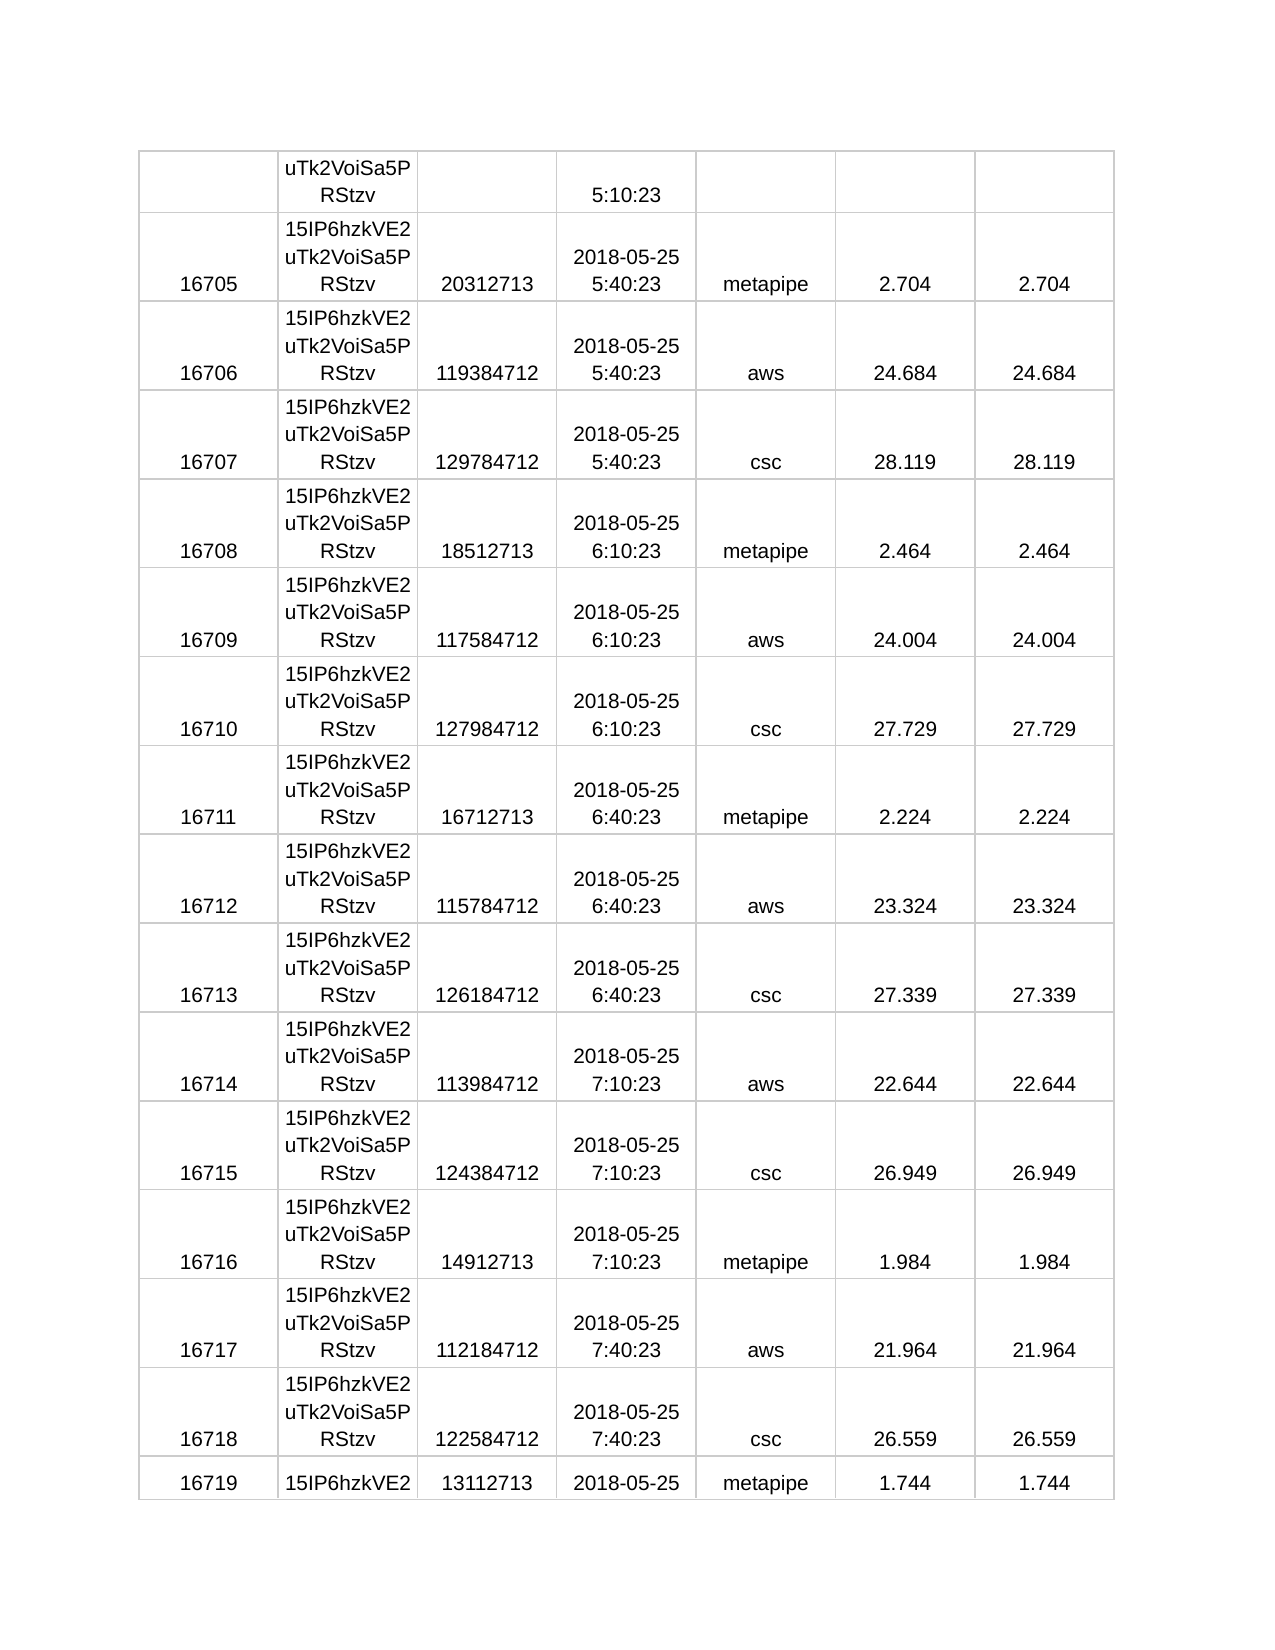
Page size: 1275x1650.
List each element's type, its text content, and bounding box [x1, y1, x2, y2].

table_cell 15IP6hzkVE2uTk2VoiSa5PRStzv [279, 1279, 417, 1366]
table_cell 24.004 [836, 568, 974, 656]
table_cell 129784712 [418, 391, 556, 478]
table_cell 16718 [140, 1368, 277, 1455]
table_cell [836, 152, 974, 211]
table_cell 16706 [140, 302, 277, 389]
table_cell 27.729 [976, 657, 1113, 744]
table_cell 124384712 [418, 1102, 556, 1189]
table_cell csc [697, 1102, 835, 1189]
table_cell 2018-05-25 7:10:23 [557, 1013, 695, 1100]
table_cell 2018-05-25 5:40:23 [557, 302, 695, 389]
table_cell 26.559 [836, 1368, 974, 1455]
table_cell 2018-05-25 5:40:23 [557, 213, 695, 300]
table_cell [697, 152, 835, 211]
table_cell 15IP6hzkVE2uTk2VoiSa5PRStzv [279, 1190, 417, 1278]
table_cell 28.119 [976, 391, 1113, 478]
table_cell 24.684 [836, 302, 974, 389]
table_cell 16715 [140, 1102, 277, 1189]
table_cell csc [697, 391, 835, 478]
table_cell 26.949 [836, 1102, 974, 1189]
table_cell 26.559 [976, 1368, 1113, 1455]
table_cell 2.224 [976, 746, 1113, 833]
table_cell 2018-05-25 7:10:23 [557, 1190, 695, 1278]
table_cell 16712713 [418, 746, 556, 833]
table_cell csc [697, 657, 835, 744]
table_cell 15IP6hzkVE2uTk2VoiSa5PRStzv [279, 480, 417, 567]
table_cell 15IP6hzkVE2uTk2VoiSa5PRStzv [279, 835, 417, 922]
table_cell 21.964 [976, 1279, 1113, 1366]
table_cell 18512713 [418, 480, 556, 567]
table_cell 22.644 [976, 1013, 1113, 1100]
table_cell metapipe [697, 213, 835, 300]
table_cell 2018-05-25 7:40:23 [557, 1279, 695, 1366]
table_cell 15IP6hzkVE2uTk2VoiSa5PRStzv [279, 1368, 417, 1455]
table_cell 1.744 [976, 1457, 1113, 1498]
table_cell 2018-05-25 6:40:23 [557, 746, 695, 833]
table_cell 16719 [140, 1457, 277, 1498]
table_cell 2018-05-25 6:40:23 [557, 835, 695, 922]
table_cell 13112713 [418, 1457, 556, 1498]
table_cell 2.464 [976, 480, 1113, 567]
table_cell 15IP6hzkVE2uTk2VoiSa5PRStzv [279, 657, 417, 744]
table_cell 2018-05-25 6:10:23 [557, 657, 695, 744]
table_cell 15IP6hzkVE2uTk2VoiSa5PRStzv [279, 302, 417, 389]
table_cell 1.984 [976, 1190, 1113, 1278]
table_cell 16712 [140, 835, 277, 922]
table_cell 2018-05-25 6:10:23 [557, 568, 695, 656]
table_cell 16709 [140, 568, 277, 656]
table_cell 2.704 [836, 213, 974, 300]
table_cell 28.119 [836, 391, 974, 478]
table_cell metapipe [697, 1190, 835, 1278]
table_cell 15IP6hzkVE2 [279, 1457, 417, 1498]
table_cell uTk2VoiSa5PRStzv [279, 152, 417, 211]
table_cell 2018-05-25 5:40:23 [557, 391, 695, 478]
table_cell 24.004 [976, 568, 1113, 656]
table_cell 15IP6hzkVE2uTk2VoiSa5PRStzv [279, 746, 417, 833]
table_cell 15IP6hzkVE2uTk2VoiSa5PRStzv [279, 924, 417, 1011]
table_cell 16705 [140, 213, 277, 300]
table_cell 2018-05-25 7:40:23 [557, 1368, 695, 1455]
table_cell 15IP6hzkVE2uTk2VoiSa5PRStzv [279, 568, 417, 656]
table_cell 26.949 [976, 1102, 1113, 1189]
table_cell 2.464 [836, 480, 974, 567]
table_cell 24.684 [976, 302, 1113, 389]
table_cell 2018-05-25 6:40:23 [557, 924, 695, 1011]
table_cell [418, 152, 556, 211]
table_cell aws [697, 568, 835, 656]
table_cell 15IP6hzkVE2uTk2VoiSa5PRStzv [279, 1013, 417, 1100]
table_cell 119384712 [418, 302, 556, 389]
table_cell 15IP6hzkVE2uTk2VoiSa5PRStzv [279, 391, 417, 478]
table_cell 20312713 [418, 213, 556, 300]
table_cell 2018-05-25 6:10:23 [557, 480, 695, 567]
table_cell 112184712 [418, 1279, 556, 1366]
table_cell metapipe [697, 1457, 835, 1498]
table_cell [976, 152, 1113, 211]
table_cell 23.324 [976, 835, 1113, 922]
table_cell 5:10:23 [557, 152, 695, 211]
table_cell [140, 152, 277, 211]
table_cell 16707 [140, 391, 277, 478]
table_cell 14912713 [418, 1190, 556, 1278]
table_cell 16714 [140, 1013, 277, 1100]
table_cell 21.964 [836, 1279, 974, 1366]
table_cell 2.704 [976, 213, 1113, 300]
table_cell 117584712 [418, 568, 556, 656]
table_cell 27.339 [976, 924, 1113, 1011]
table_cell aws [697, 1013, 835, 1100]
table_cell 2.224 [836, 746, 974, 833]
table_cell aws [697, 835, 835, 922]
table_cell 115784712 [418, 835, 556, 922]
table_cell aws [697, 1279, 835, 1366]
table_cell 1.744 [836, 1457, 974, 1498]
table_cell 16708 [140, 480, 277, 567]
table_cell 126184712 [418, 924, 556, 1011]
table_cell 16711 [140, 746, 277, 833]
table_cell csc [697, 1368, 835, 1455]
table_cell 15IP6hzkVE2uTk2VoiSa5PRStzv [279, 213, 417, 300]
table_cell 27.729 [836, 657, 974, 744]
table_cell 122584712 [418, 1368, 556, 1455]
table_cell 127984712 [418, 657, 556, 744]
table_cell 16713 [140, 924, 277, 1011]
table_cell 16717 [140, 1279, 277, 1366]
table_cell metapipe [697, 480, 835, 567]
table_cell 1.984 [836, 1190, 974, 1278]
table_cell csc [697, 924, 835, 1011]
table_cell 16710 [140, 657, 277, 744]
table_cell 2018-05-25 7:10:23 [557, 1102, 695, 1189]
table_cell 2018-05-25 [557, 1457, 695, 1498]
table_cell aws [697, 302, 835, 389]
table_cell 23.324 [836, 835, 974, 922]
table_cell 22.644 [836, 1013, 974, 1100]
table_cell 27.339 [836, 924, 974, 1011]
table_cell 15IP6hzkVE2uTk2VoiSa5PRStzv [279, 1102, 417, 1189]
table_cell 16716 [140, 1190, 277, 1278]
table_cell 113984712 [418, 1013, 556, 1100]
table_cell metapipe [697, 746, 835, 833]
